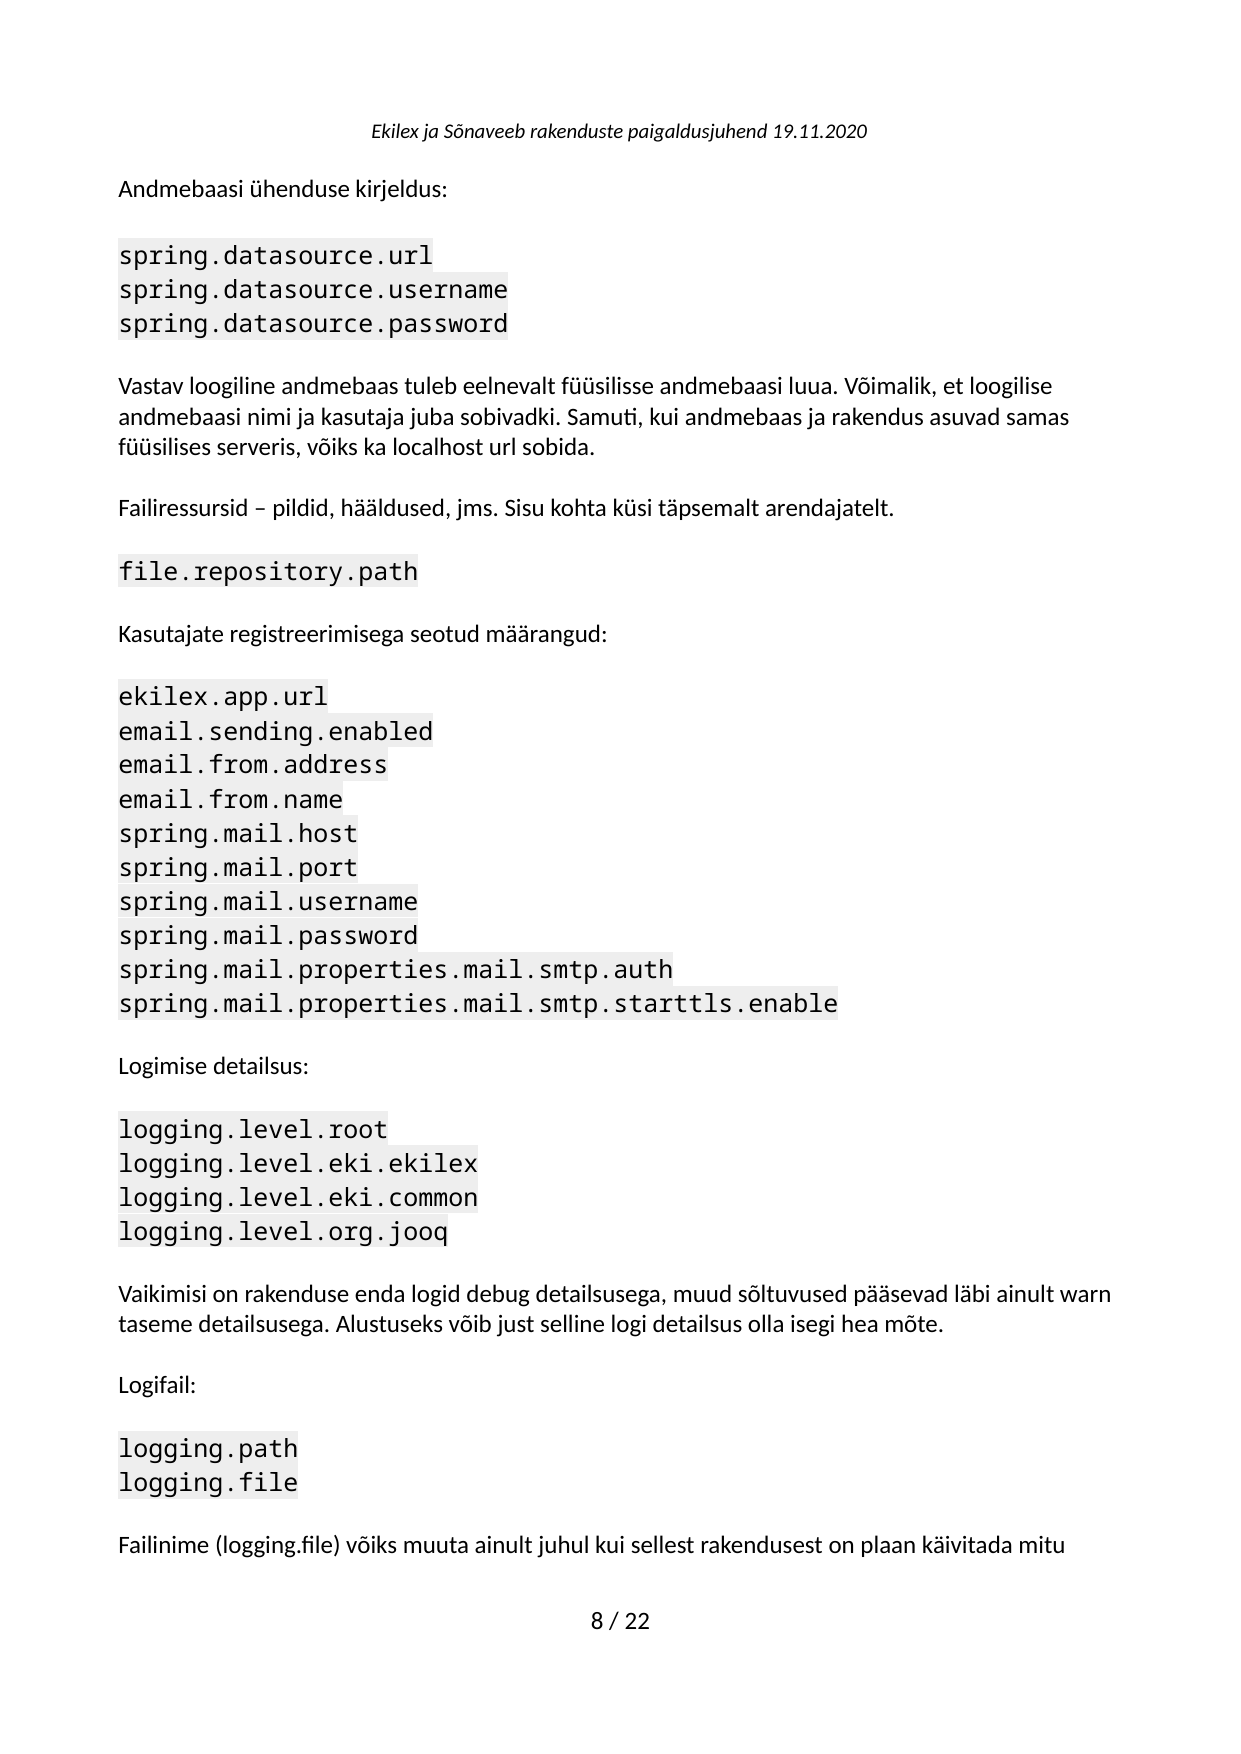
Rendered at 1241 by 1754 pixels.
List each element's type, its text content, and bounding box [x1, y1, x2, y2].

text Failiressursid – pildid, hääldused, jms. Sisu kohta küsi täpsemalt arendajatelt. [118, 492, 1122, 523]
text Failinime (logging.file) võiks muuta ainult juhul kui sellest rakendusest on plaan käivitada mitu [118, 1529, 1122, 1560]
text spring.datasource.username [118, 272, 1122, 306]
text Andmebaasi ühenduse kirjeldus: [118, 173, 1122, 203]
text logging.path [118, 1431, 1122, 1465]
text Logifail: [118, 1369, 1122, 1400]
text Vastav loogiline andmebaas tuleb eelnevalt füüsilisse andmebaasi luua. Võimalik, et loogilise andmebaasi nimi ja kasutaja juba sobivadki. Samuti, kui andmebaas ja rakendus asuvad samas füüsilises serveris, võiks ka localhost url sobida. [118, 370, 1122, 462]
text Logimise detailsus: [118, 1050, 1122, 1081]
text logging.level.eki.common [118, 1179, 1122, 1213]
text spring.mail.properties.mail.smtp.starttls.enable [118, 986, 1122, 1020]
text spring.mail.properties.mail.smtp.auth [118, 952, 1122, 986]
text spring.datasource.password [118, 306, 1122, 340]
text logging.level.eki.ekilex [118, 1145, 1122, 1179]
text logging.level.org.jooq [118, 1213, 1122, 1247]
text logging.level.root [118, 1111, 1122, 1145]
text logging.file [118, 1465, 1122, 1499]
text file.repository.path [118, 553, 1122, 587]
text ekilex.app.url [118, 679, 1122, 713]
text email.from.address [118, 747, 1122, 781]
text spring.mail.password [118, 917, 1122, 952]
text Vaikimisi on rakenduse enda logid debug detailsusega, muud sõltuvused pääsevad läbi ainult warn taseme detailsusega. Alustuseks võib just selline logi detailsus olla isegi hea mõte. [118, 1278, 1122, 1339]
text spring.mail.host [118, 815, 1122, 849]
text spring.datasource.url [118, 238, 1122, 272]
text email.sending.enabled [118, 713, 1122, 747]
text Kasutajate registreerimisega seotud määrangud: [118, 618, 1122, 648]
text spring.mail.username [118, 883, 1122, 917]
text email.from.name [118, 781, 1122, 815]
text spring.mail.port [118, 849, 1122, 883]
